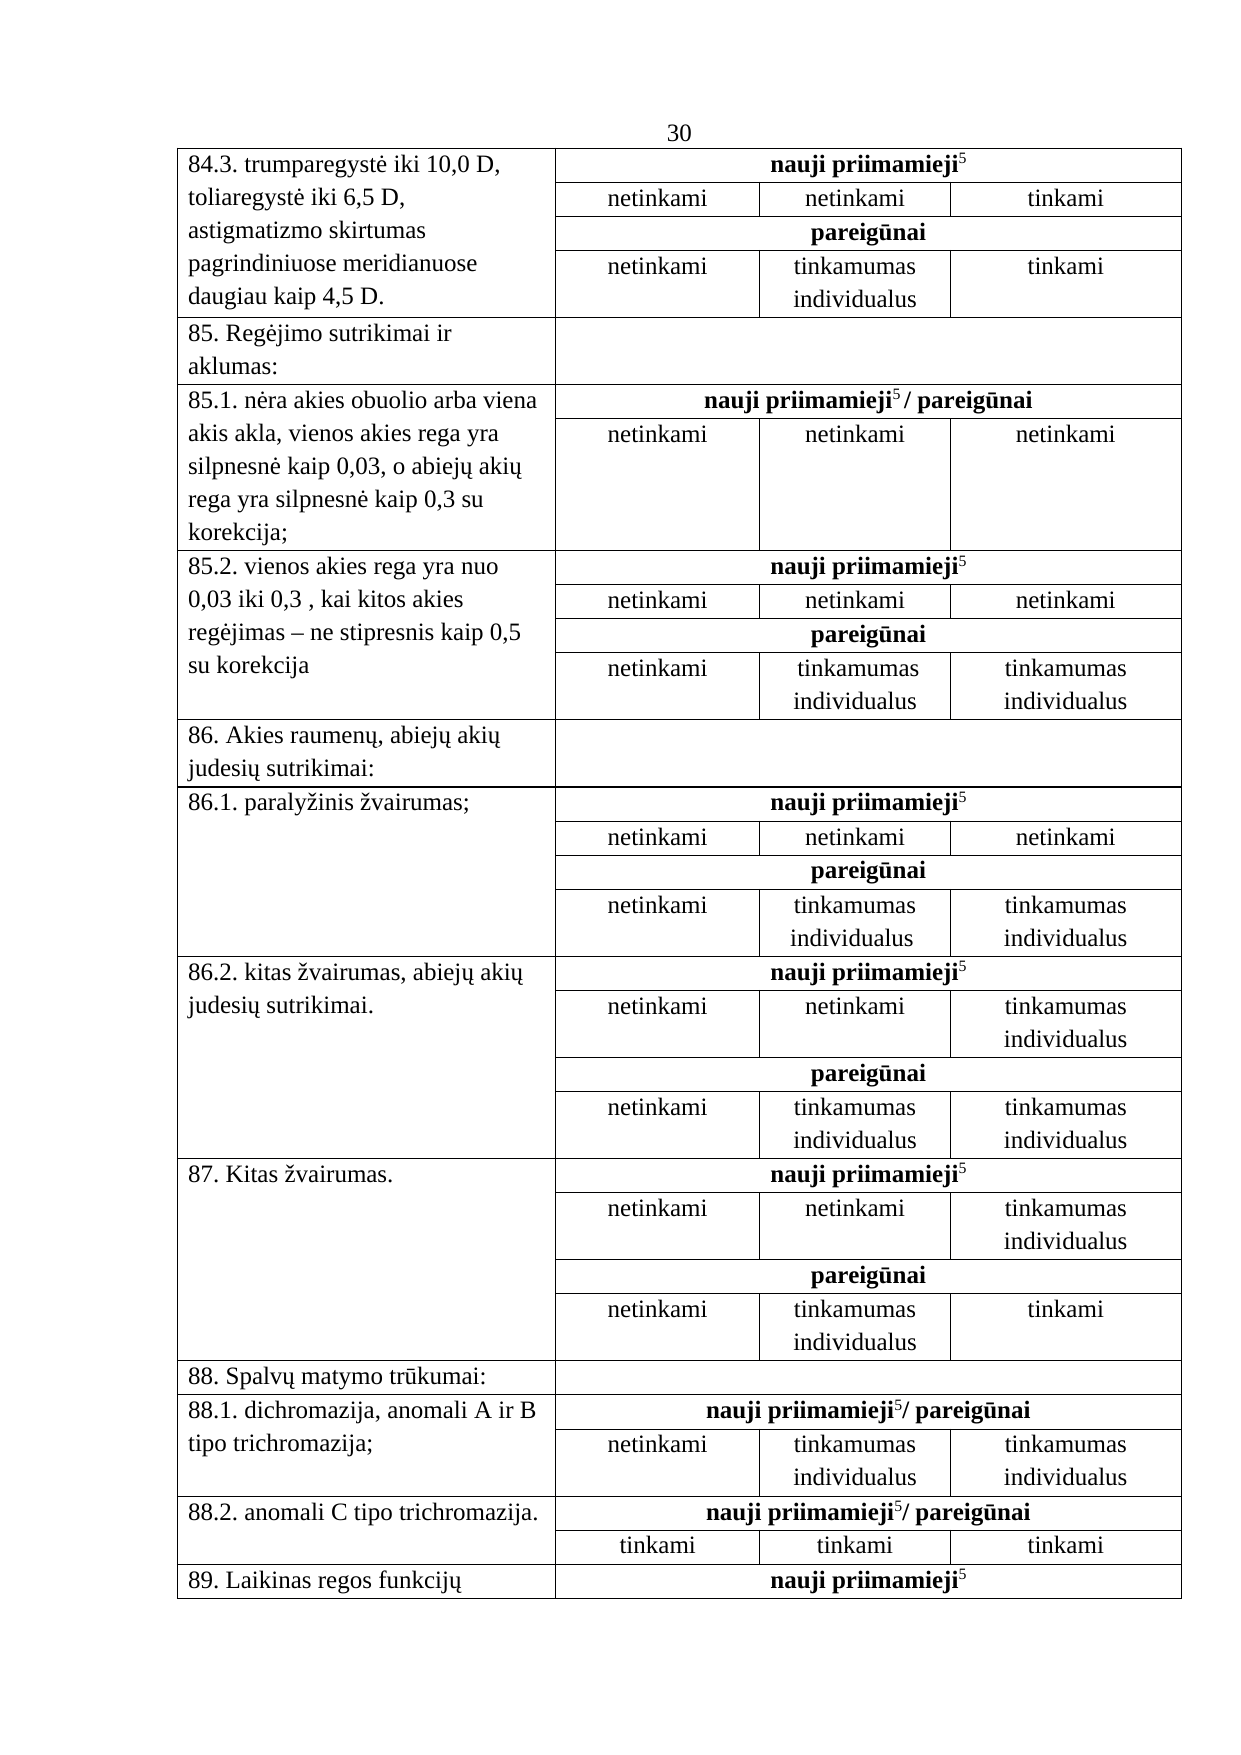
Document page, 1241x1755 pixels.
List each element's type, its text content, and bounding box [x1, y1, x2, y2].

table_cell netinkami [556, 653, 759, 719]
table_cell tinkami [556, 1531, 759, 1564]
table_cell tinkamumas individualus [760, 1294, 950, 1360]
table_cell [556, 318, 1181, 384]
table_cell nauji priimamieji5 [556, 1159, 1181, 1192]
table_cell 86.1. paralyžinis žvairumas; [178, 788, 555, 956]
table_cell 84.3. trumparegystė iki 10,0 D, toliaregystė iki 6,5 D, astigmatizmo skirtumas pagrindiniuose meridianuose daugiau kaip 4,5 D. [178, 149, 555, 317]
table_cell netinkami [760, 183, 950, 216]
table_cell nauji priimamieji5 [556, 149, 1181, 182]
table_cell pareigūnai [556, 619, 1181, 652]
table_cell 88. Spalvų matymo trūkumai: [178, 1361, 555, 1394]
table_cell pareigūnai [556, 1058, 1181, 1091]
table_cell nauji priimamieji5/ pareigūnai [556, 1497, 1181, 1529]
table_cell pareigūnai [556, 217, 1181, 250]
table_cell netinkami [556, 822, 759, 854]
table_cell netinkami [556, 1430, 759, 1496]
table_cell netinkami [760, 419, 950, 550]
table_cell nauji priimamieji5 [556, 1565, 1181, 1598]
table_cell tinkamumas individualus [760, 1430, 950, 1496]
table_cell tinkamumas individualus [951, 1193, 1181, 1259]
table_cell tinkamumas individualus [760, 1092, 950, 1158]
table_cell 85. Regėjimo sutrikimai ir aklumas: [178, 318, 555, 384]
table_cell nauji priimamieji5 [556, 957, 1181, 990]
table_cell 86.2. kitas žvairumas, abiejų akių judesių sutrikimai. [178, 957, 555, 1158]
table_cell tinkamumas individualus [951, 991, 1181, 1057]
table_cell [556, 1361, 1181, 1394]
table_cell tinkami [951, 1531, 1181, 1564]
table_cell tinkami [951, 183, 1181, 216]
table_cell pareigūnai [556, 1260, 1181, 1293]
table_cell 88.1. dichromazija, anomali A ir B tipo trichromazija; [178, 1395, 555, 1496]
table_cell tinkamumas individualus [951, 1092, 1181, 1158]
table_cell tinkamumas individualus [760, 653, 950, 719]
table_cell netinkami [556, 991, 759, 1057]
table_cell netinkami [760, 822, 950, 854]
table_cell [556, 720, 1181, 786]
table_cell netinkami [760, 585, 950, 618]
table_cell nauji priimamieji5 / pareigūnai [556, 385, 1181, 418]
table_cell tinkamumas individualus [760, 251, 950, 317]
table_cell netinkami [760, 1193, 950, 1259]
table_cell 87. Kitas žvairumas. [178, 1159, 555, 1360]
table_cell tinkamumas individualus [951, 1430, 1181, 1496]
table_cell nauji priimamieji5 [556, 788, 1181, 821]
table_cell pareigūnai [556, 856, 1181, 889]
table_cell tinkamumas individualus [760, 890, 950, 956]
table_cell tinkami [951, 251, 1181, 317]
table_cell netinkami [556, 585, 759, 618]
table_cell 88.2. anomali C tipo trichromazija. [178, 1497, 555, 1564]
table_cell netinkami [556, 251, 759, 317]
table_cell netinkami [951, 585, 1181, 618]
table_cell netinkami [556, 890, 759, 956]
table_cell 85.2. vienos akies rega yra nuo 0,03 iki 0,3 , kai kitos akies regėjimas – ne stipresnis kaip 0,5 su korekcija [178, 551, 555, 719]
table_cell tinkamumas individualus [951, 890, 1181, 956]
table_cell netinkami [556, 183, 759, 216]
table_cell nauji priimamieji5 [556, 551, 1181, 584]
table_cell 85.1. nėra akies obuolio arba viena akis akla, vienos akies rega yra silpnesnė kaip 0,03, o abiejų akių rega yra silpnesnė kaip 0,3 su korekcija; [178, 385, 555, 550]
table_cell nauji priimamieji5/ pareigūnai [556, 1395, 1181, 1428]
table_cell netinkami [556, 1294, 759, 1360]
table_cell netinkami [760, 991, 950, 1057]
table_cell tinkamumas individualus [951, 653, 1181, 719]
table_cell tinkami [951, 1294, 1181, 1360]
table_cell netinkami [556, 1092, 759, 1158]
table_cell netinkami [556, 1193, 759, 1259]
table_cell netinkami [951, 419, 1181, 550]
table_cell tinkami [760, 1531, 950, 1564]
table_cell 86. Akies raumenų, abiejų akių judesių sutrikimai: [178, 720, 555, 786]
table_cell netinkami [951, 822, 1181, 854]
table_cell 89. Laikinas regos funkcijų [178, 1565, 555, 1598]
table_cell netinkami [556, 419, 759, 550]
